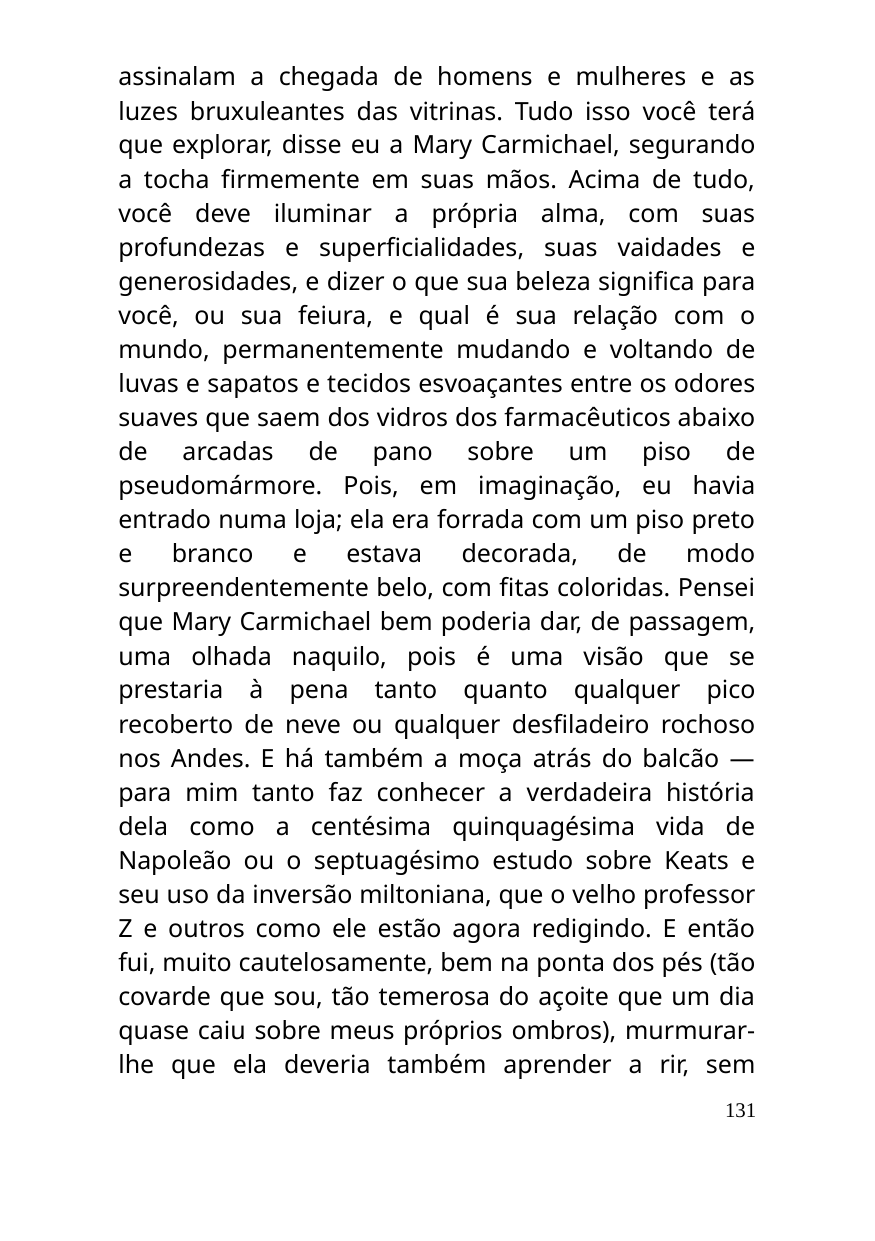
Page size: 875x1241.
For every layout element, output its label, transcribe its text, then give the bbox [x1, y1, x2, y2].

text assinalam a chegada de homens e mulheres e as luzes bruxuleantes das vitrinas. Tudo isso você terá que explorar, disse eu a Mary Carmichael, segurando a tocha firmemente em suas mãos. Acima de tudo, você deve iluminar a própria alma, com suas profundezas e superficialidades, suas vaidades e generosidades, e dizer o que sua beleza significa para você, ou sua feiura, e qual é sua relação com o mundo, permanentemente mudando e voltando de luvas e sapatos e tecidos esvoaçantes entre os odores suaves que saem dos vidros dos farmacêuticos abaixo de arcadas de pano sobre um piso de pseudomármore. Pois, em imaginação, eu havia entrado numa loja; ela era forrada com um piso preto e branco e estava decorada, de modo surpreendentemente belo, com fitas coloridas. Pensei que Mary Carmichael bem poderia dar, de passagem, uma olhada naquilo, pois é uma visão que se prestaria à pena tanto quanto qualquer pico recoberto de neve ou qualquer desfiladeiro rochoso nos Andes. E há também a moça atrás do balcão — para mim tanto faz conhecer a verdadeira história dela como a centésima quinquagésima vida de Napoleão ou o septuagésimo estudo sobre Keats e seu uso da inversão miltoniana, que o velho professor Z e outros como ele estão agora redigindo. E então fui, muito cautelosamente, bem na ponta dos pés (tão covarde que sou, tão temerosa do açoite que um dia quase caiu sobre meus próprios ombros), murmurar-lhe que ela deveria também aprender a rir, sem [118, 59, 756, 1081]
